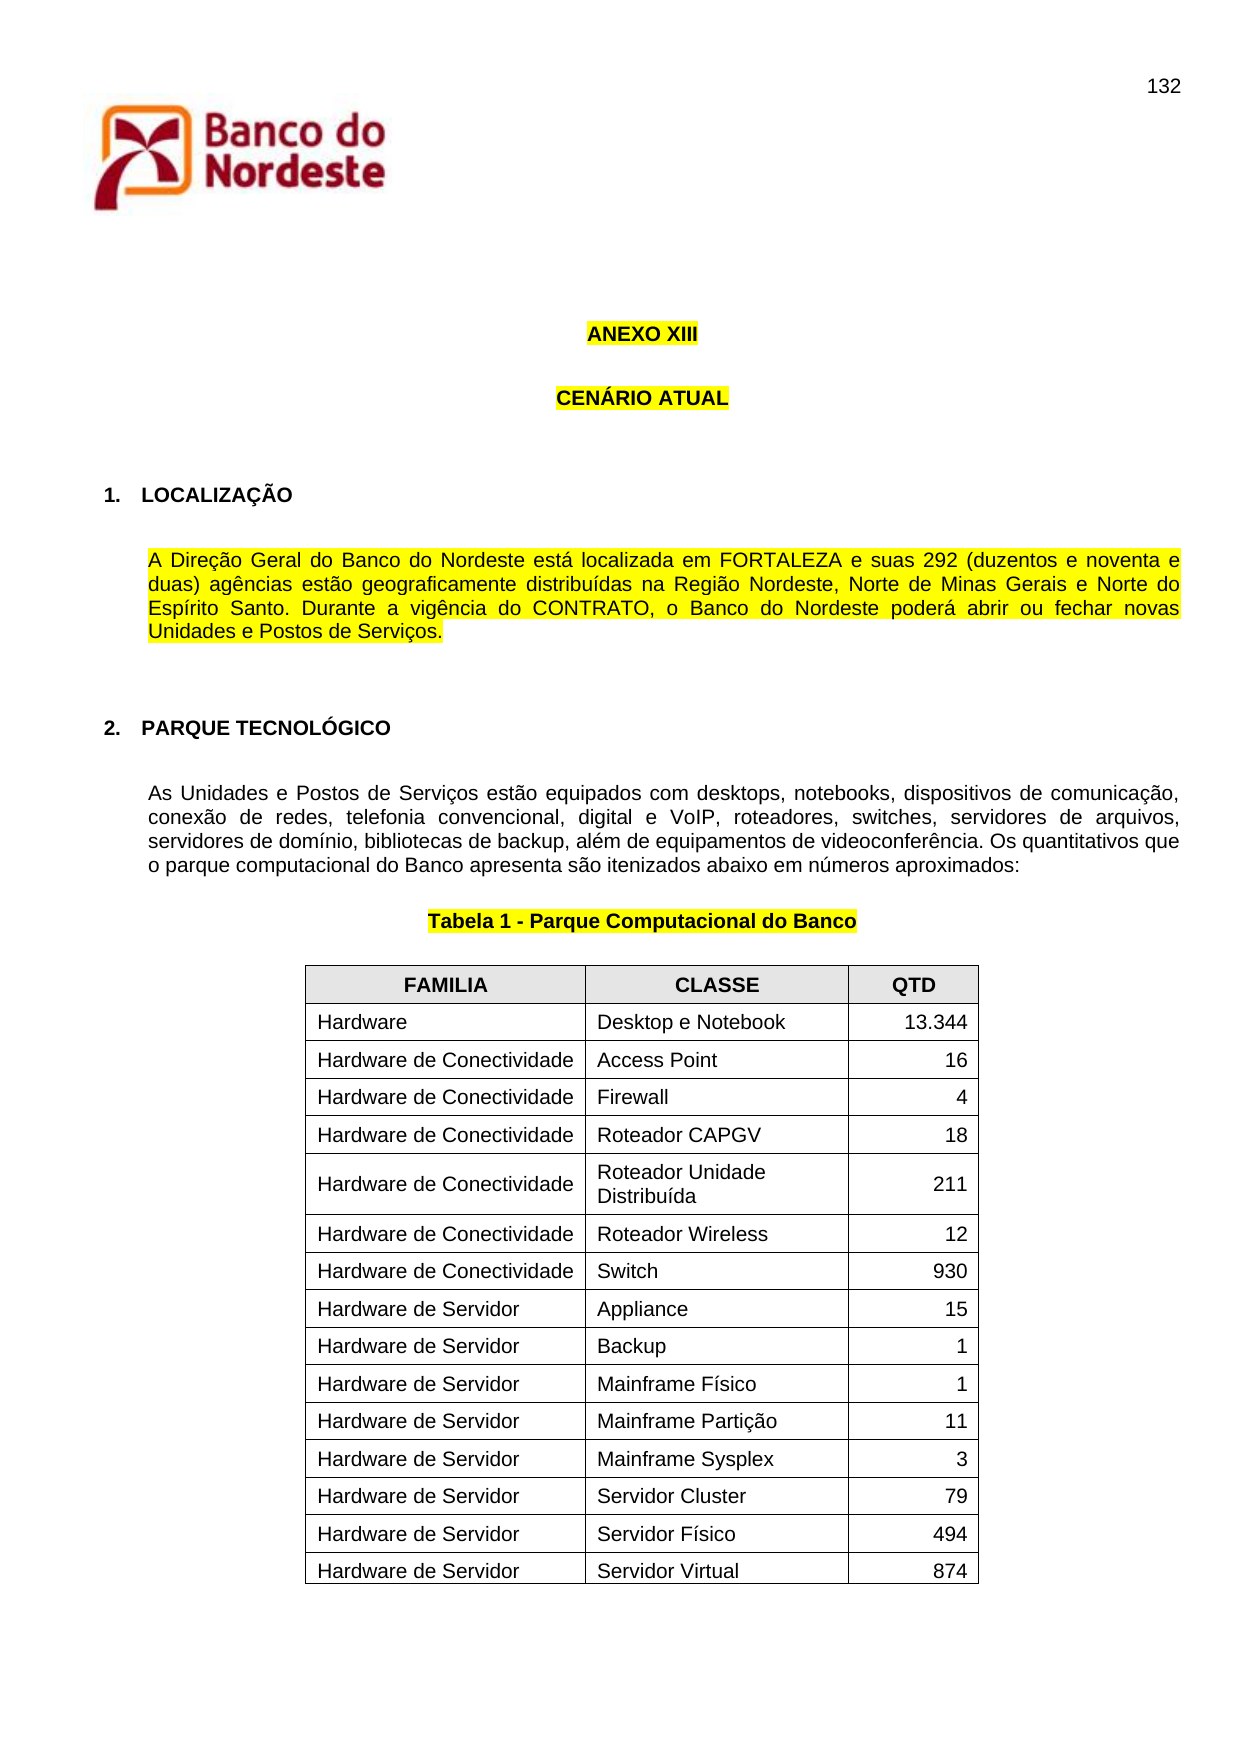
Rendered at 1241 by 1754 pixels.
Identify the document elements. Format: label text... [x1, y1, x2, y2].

table_cell Backup [586, 1328, 848, 1364]
table_cell 874 [849, 1553, 978, 1583]
table_cell Appliance [586, 1290, 848, 1327]
table_cell Hardware de Conectividade [306, 1253, 585, 1289]
table_cell 211 [849, 1154, 978, 1214]
subtitle LOCALIZAÇÃO [103, 483, 1181, 507]
table_cell Hardware de Conectividade [306, 1116, 585, 1153]
table_cell Mainframe Partição [586, 1403, 848, 1439]
table_cell 3 [849, 1440, 978, 1477]
table_cell 79 [849, 1478, 978, 1514]
table_cell Hardware de Servidor [306, 1515, 585, 1552]
text ANEXO XIII [103, 321, 1181, 345]
table_cell Hardware de Conectividade [306, 1041, 585, 1078]
picture [82, 93, 393, 220]
table_cell Mainframe Físico [586, 1365, 848, 1402]
text As Unidades e Postos de Serviços estão equipados com desktops, notebooks, dispositivos de comunicação, conexão de redes, telefonia convencional, digital e VoIP, roteadores, switches, servidores de arquivos, servidores de domínio, bibliotecas de backup, além de equipamentos de videoconferência. Os quantitativos que o parque computacional do Banco apresenta são itenizados abaixo em números aproximados: [148, 781, 1181, 877]
table_cell 1 [849, 1328, 978, 1364]
table_cell 1 [849, 1365, 978, 1402]
table_header FAMILIA [306, 966, 585, 1003]
table_cell Hardware de Servidor [306, 1403, 585, 1439]
table_cell Servidor Físico [586, 1515, 848, 1552]
table_cell Servidor Virtual [586, 1553, 848, 1583]
text A Direção Geral do Banco do Nordeste está localizada em FORTALEZA e suas 292 (duzentos e noventa e duas) agências estão geograficamente distribuídas na Região Nordeste, Norte de Minas Gerais e Norte do Espírito Santo. Durante a vigência do CONTRATO, o Banco do Nordeste poderá abrir ou fechar novas Unidades e Postos de Serviços. [148, 547, 1181, 643]
table_cell 15 [849, 1290, 978, 1327]
table_cell Firewall [586, 1079, 848, 1115]
table_header QTD [849, 966, 978, 1003]
table_cell 930 [849, 1253, 978, 1289]
table_cell 11 [849, 1403, 978, 1439]
table_cell Servidor Cluster [586, 1478, 848, 1514]
table_cell 13.344 [849, 1004, 978, 1040]
table_cell Hardware de Servidor [306, 1440, 585, 1477]
list Tabela 1 - Parque Computacional do Banco [103, 909, 1181, 933]
table_cell Mainframe Sysplex [586, 1440, 848, 1477]
table_header CLASSE [586, 966, 848, 1003]
text CENÁRIO ATUAL [103, 386, 1181, 410]
table_cell Roteador Unidade Distribuída [586, 1154, 848, 1214]
table_cell Hardware de Servidor [306, 1290, 585, 1327]
table_cell Hardware de Servidor [306, 1365, 585, 1402]
table_cell Access Point [586, 1041, 848, 1078]
table_cell Hardware [306, 1004, 585, 1040]
subtitle PARQUE TECNOLÓGICO [103, 716, 1181, 740]
table_cell Roteador CAPGV [586, 1116, 848, 1153]
table_cell 16 [849, 1041, 978, 1078]
table_cell 4 [849, 1079, 978, 1115]
table_cell 494 [849, 1515, 978, 1552]
table_cell Hardware de Servidor [306, 1328, 585, 1364]
table_cell Hardware de Servidor [306, 1553, 585, 1583]
table_cell Desktop e Notebook [586, 1004, 848, 1040]
table_cell Hardware de Conectividade [306, 1079, 585, 1115]
table_cell Hardware de Conectividade [306, 1154, 585, 1214]
table_cell Switch [586, 1253, 848, 1289]
table_cell 18 [849, 1116, 978, 1153]
table_cell Hardware de Servidor [306, 1478, 585, 1514]
table_cell Hardware de Conectividade [306, 1215, 585, 1252]
table_cell Roteador Wireless [586, 1215, 848, 1252]
table_cell 12 [849, 1215, 978, 1252]
